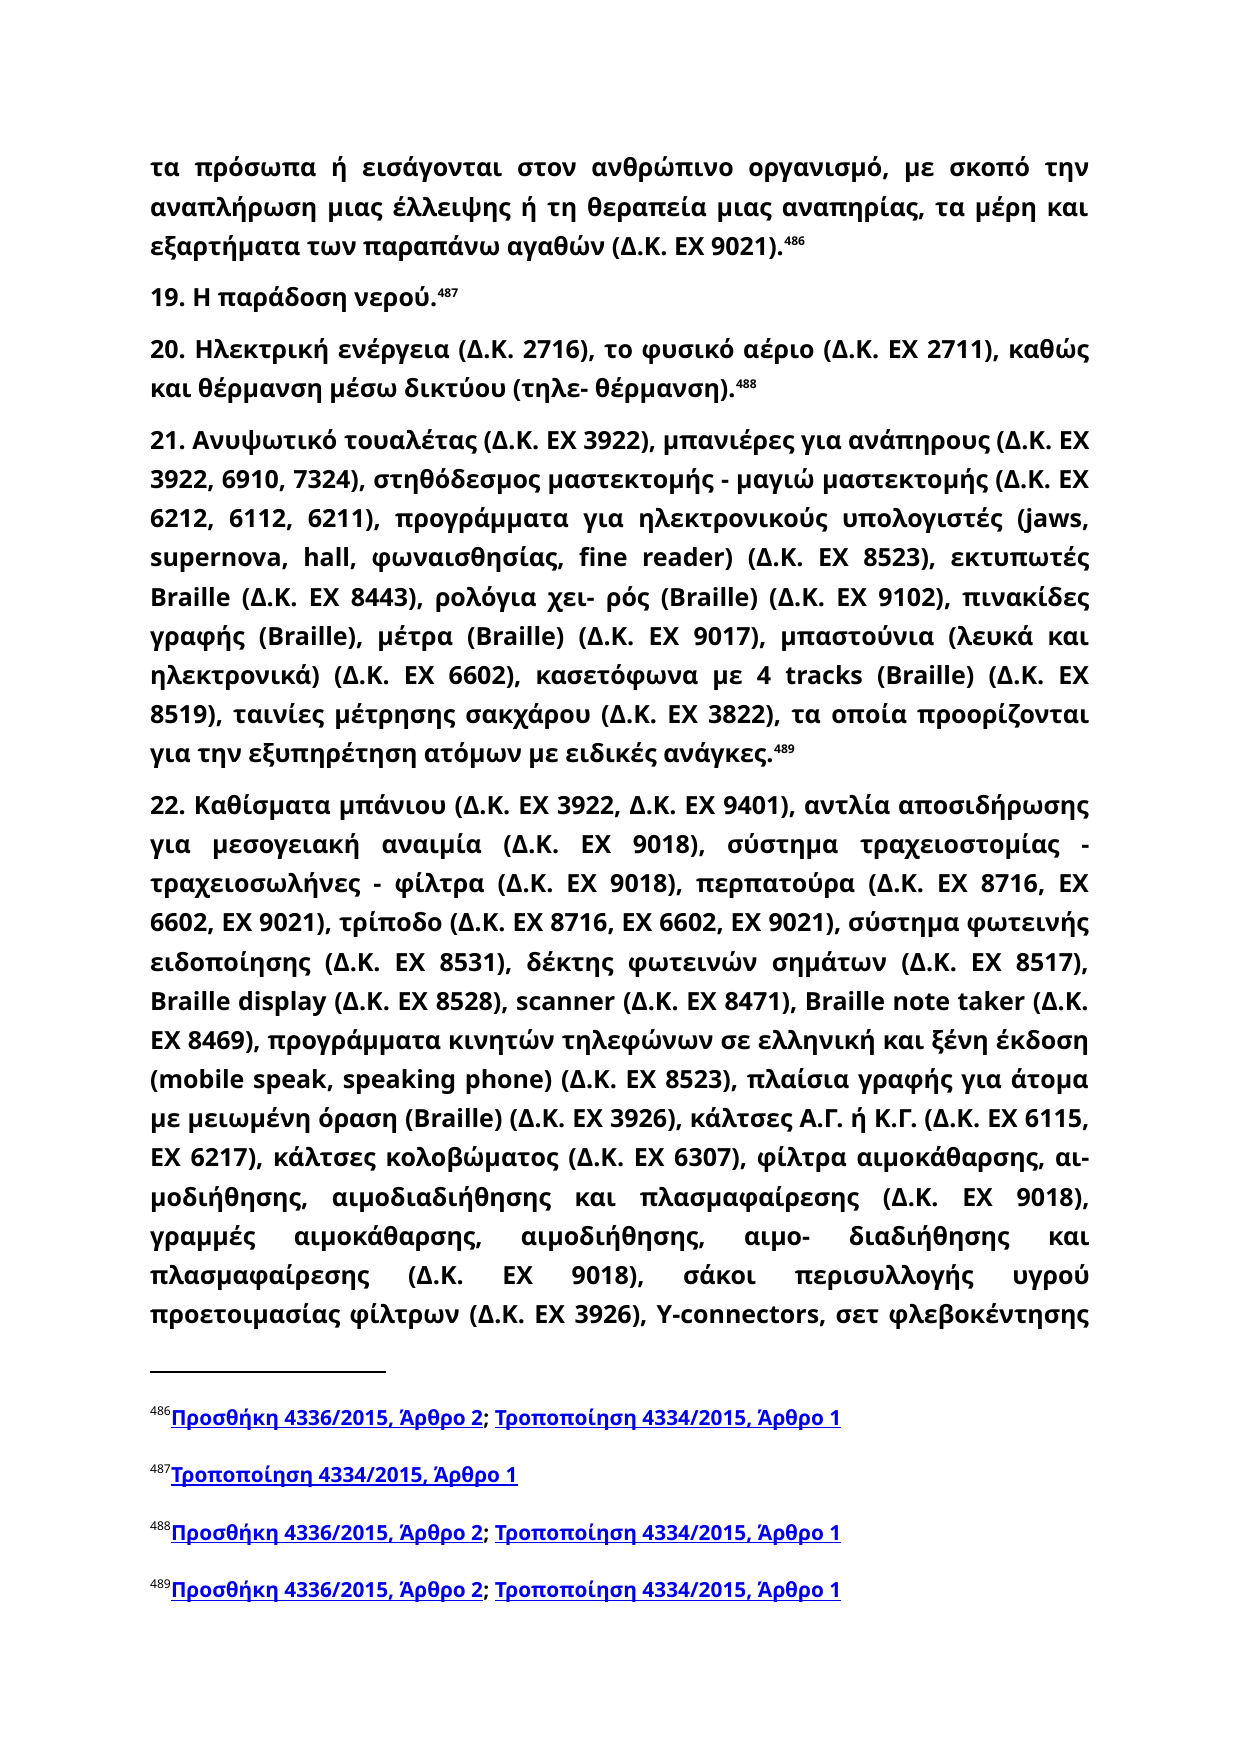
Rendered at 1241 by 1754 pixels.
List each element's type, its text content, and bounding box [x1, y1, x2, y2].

text Προσθήκη 4336/2015, Άρθρο 2; Τροποποίηση 4334/2015, Άρθρο 1 [150, 1403, 1090, 1431]
text τα πρόσωπα ή εισάγονται στον ανθρώπινο οργανισμό, με σκοπό την αναπλήρωση μιας έλλειψης ή τη θεραπεία μιας αναπηρίας, τα μέρη και εξαρτήματα των παραπάνω αγαθών (Δ.Κ. ΕΧ 9021). [150, 150, 1090, 262]
text 21. Ανυψωτικό τουαλέτας (Δ.Κ. ΕΧ 3922), μπανιέρες για ανάπηρους (Δ.Κ. ΕΧ 3922, 6910, 7324), στηθόδεσμος μαστεκτομής - μαγιώ μαστεκτομής (Δ.Κ. ΕΧ 6212, 6112, 6211), προγράμματα για ηλεκτρονικούς υπολογιστές (jaws, supernova, hall, φωναισθησίας, fine reader) (Δ.Κ. ΕΧ 8523), εκτυπωτές Braille (Δ.Κ. ΕΧ 8443), ρολόγια χει- ρός (Braille) (Δ.Κ. ΕΧ 9102), πινακίδες γραφής (Braille), μέτρα (Braille) (Δ.Κ. ΕΧ 9017), μπαστούνια (λευκά και ηλεκτρονικά) (Δ.Κ. ΕΧ 6602), κασετόφωνα με 4 tracks (Braille) (Δ.Κ. ΕΧ 8519), ταινίες μέτρησης σακχάρου (Δ.Κ. ΕΧ 3822), τα οποία προορίζονται για την εξυπηρέτηση ατόμων με ειδικές ανάγκες. [150, 422, 1090, 770]
text 20. Ηλεκτρική ενέργεια (Δ.Κ. 2716), το φυσικό αέριο (Δ.Κ. ΕΧ 2711), καθώς και θέρμανση μέσω δικτύου (τηλε- θέρμανση). [150, 332, 1090, 405]
text 19. Η παράδοση νερού. [150, 280, 1090, 314]
text 22. Καθίσματα μπάνιου (Δ.Κ. ΕΧ 3922, Δ.Κ. ΕΧ 9401), αντλία αποσιδήρωσης για μεσογειακή αναιμία (Δ.Κ. ΕΧ 9018), σύστημα τραχειοστομίας - τραχειοσωλήνες - φίλτρα (Δ.Κ. ΕΧ 9018), περπατούρα (Δ.Κ. ΕΧ 8716, ΕΧ 6602, ΕΧ 9021), τρίποδο (Δ.Κ. ΕΧ 8716, ΕΧ 6602, ΕΧ 9021), σύστημα φωτεινής ειδοποίησης (Δ.Κ. ΕΧ 8531), δέκτης φωτεινών σημάτων (Δ.Κ. ΕΧ 8517), Braille display (Δ.Κ. ΕΧ 8528), scanner (Δ.Κ. ΕΧ 8471), Braille note taker (Δ.Κ. ΕΧ 8469), προγράμματα κινητών τηλεφώνων σε ελληνική και ξένη έκδοση (mobile speak, speaking phone) (Δ.Κ. ΕΧ 8523), πλαίσια γραφής για άτομα με μειωμένη όραση (Braille) (Δ.Κ. ΕΧ 3926), κάλτσες Α.Γ. ή Κ.Γ. (Δ.Κ. ΕΧ 6115, ΕΧ 6217), κάλτσες κολοβώματος (Δ.Κ. ΕΧ 6307), φίλτρα αιμοκάθαρσης, αι- μοδιήθησης, αιμοδιαδιήθησης και πλασμαφαίρεσης (Δ.Κ. ΕΧ 9018), γραμμές αιμοκάθαρσης, αιμοδιήθησης, αιμο- διαδιήθησης και πλασμαφαίρεσης (Δ.Κ. ΕΧ 9018), σάκοι περισυλλογής υγρού προετοιμασίας φίλτρων (Δ.Κ. ΕΧ 3926), Y-connectors, σετ φλεβοκέντησης [150, 787, 1090, 1331]
text Τροποποίηση 4334/2015, Άρθρο 1 [150, 1460, 1090, 1489]
text Προσθήκη 4336/2015, Άρθρο 2; Τροποποίηση 4334/2015, Άρθρο 1 [150, 1576, 1090, 1604]
text Προσθήκη 4336/2015, Άρθρο 2; Τροποποίηση 4334/2015, Άρθρο 1 [150, 1518, 1090, 1546]
